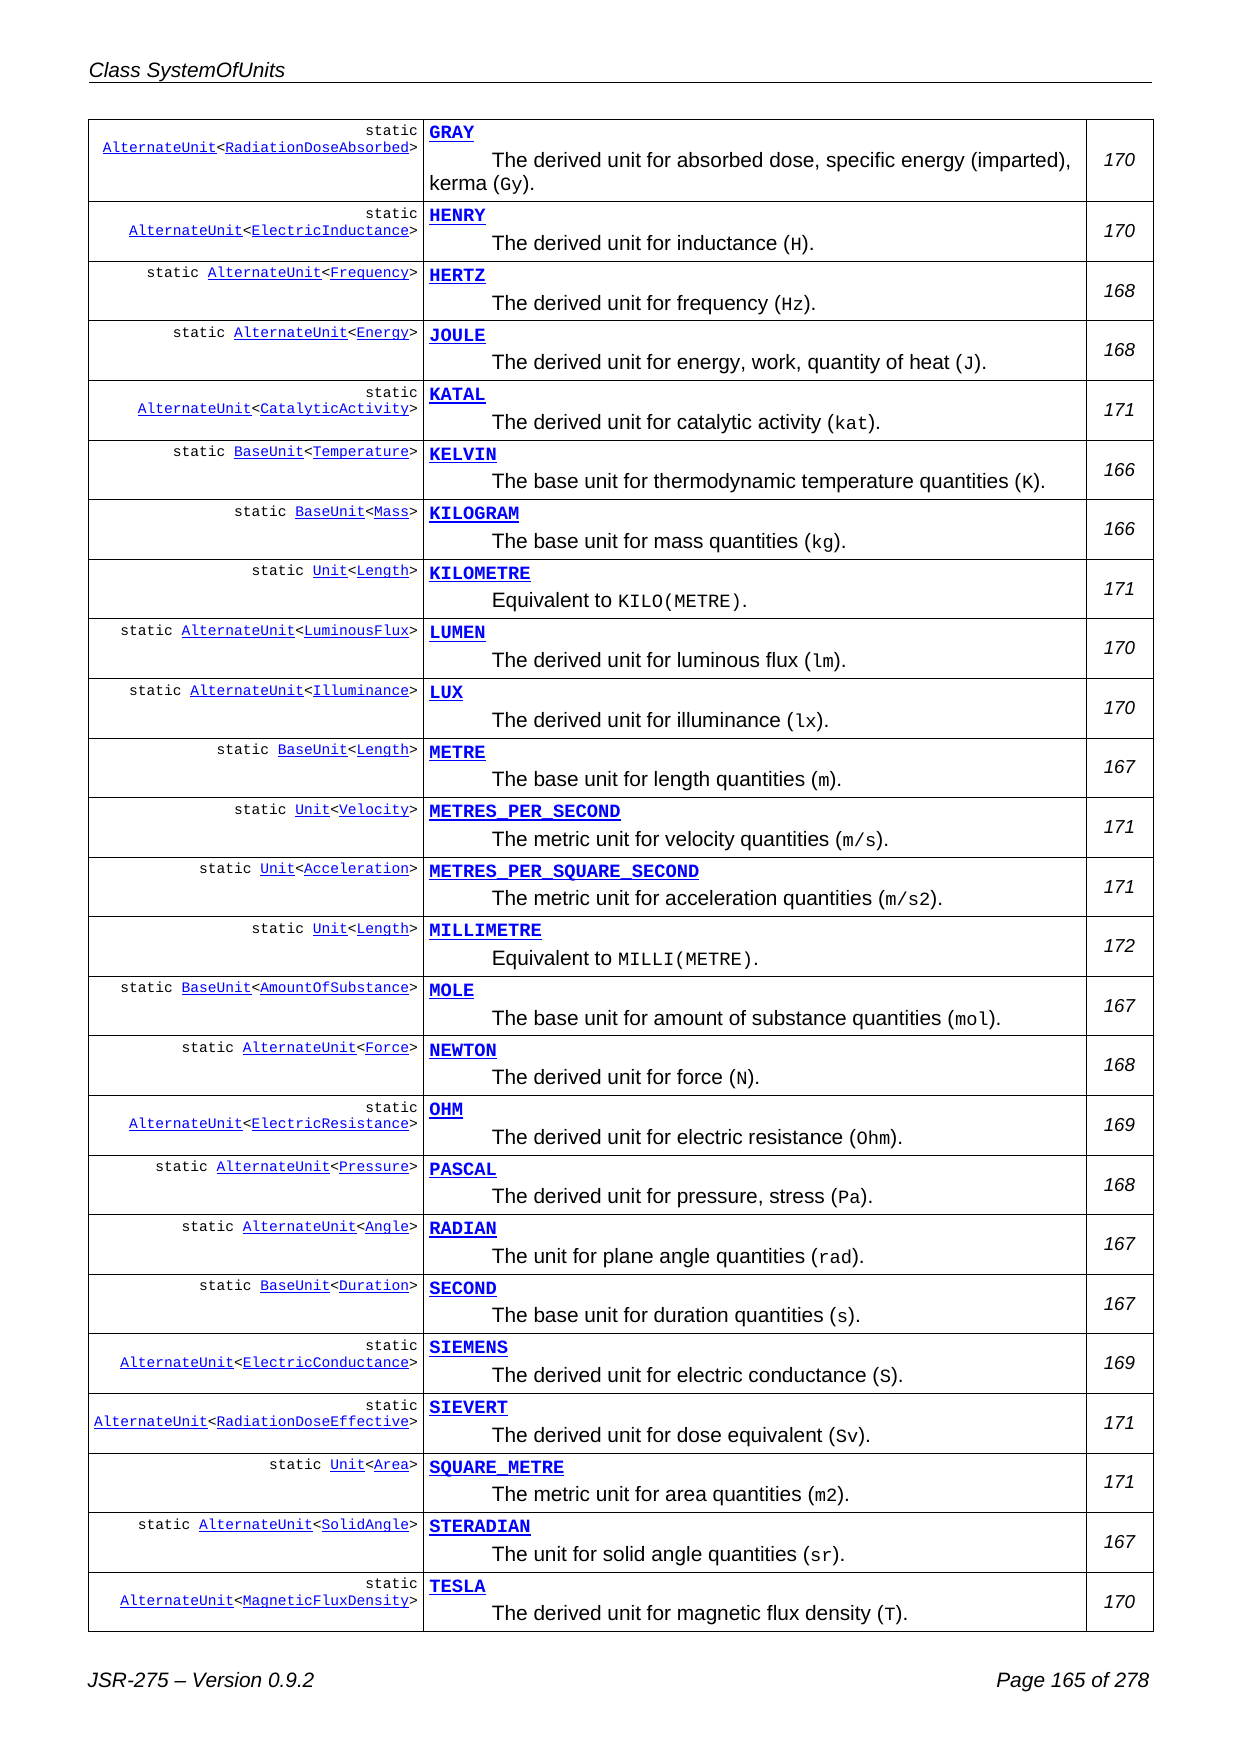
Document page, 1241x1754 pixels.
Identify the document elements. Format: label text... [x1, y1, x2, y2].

table_cell static AlternateUnit<ElectricInductance> [89, 202, 423, 261]
table_cell static AlternateUnit<Force> [89, 1036, 423, 1095]
table_cell OHM The derived unit for electric resistance (Ohm). [424, 1096, 1086, 1154]
table_cell 165 [1087, 1215, 1153, 1274]
table_cell static Unit<Length> [89, 917, 423, 976]
table_cell SECOND The base unit for duration quantities (s). [424, 1275, 1086, 1333]
table_cell static AlternateUnit<Energy> [89, 321, 423, 380]
table_cell static AlternateUnit<MagneticFluxDensity> [89, 1573, 423, 1631]
table_cell SQUARE_METRE The metric unit for area quantities (m2). [424, 1454, 1086, 1512]
table_cell 169 [1087, 858, 1153, 916]
table_cell MILLIMETRE Equivalent to MILLI(METRE). [424, 917, 1086, 976]
table_cell static AlternateUnit<Angle> [89, 1215, 423, 1274]
table_cell HENRY The derived unit for inductance (H). [424, 202, 1086, 261]
table_cell KATAL The derived unit for catalytic activity (kat). [424, 381, 1086, 439]
table_cell static Unit<Area> [89, 1454, 423, 1512]
table_cell GRAY The derived unit for absorbed dose, specific energy (imparted), kerma (Gy). [424, 120, 1086, 201]
table_cell 165 [1087, 1275, 1153, 1333]
table_cell static Unit<Acceleration> [89, 858, 423, 916]
table_cell static AlternateUnit<Pressure> [89, 1156, 423, 1214]
table_cell 169 [1087, 1394, 1153, 1452]
table_cell SIEVERT The derived unit for dose equivalent (Sv). [424, 1394, 1086, 1452]
table_cell MOLE The base unit for amount of substance quantities (mol). [424, 977, 1086, 1035]
table_cell METRES_PER_SECOND The metric unit for velocity quantities (m/s). [424, 798, 1086, 857]
table_cell METRES_PER_SQUARE_SECOND The metric unit for acceleration quantities (m/s2). [424, 858, 1086, 916]
table_cell 168 [1087, 202, 1153, 261]
table_cell 164 [1087, 500, 1153, 559]
table_cell 170 [1087, 917, 1153, 976]
table_cell 166 [1087, 262, 1153, 320]
table_cell 165 [1087, 739, 1153, 797]
table_cell 164 [1087, 441, 1153, 499]
table_cell KILOGRAM The base unit for mass quantities (kg). [424, 500, 1086, 559]
table_cell 166 [1087, 1513, 1153, 1572]
table_cell static Unit<Length> [89, 560, 423, 618]
table_cell 165 [1087, 977, 1153, 1035]
table_cell static AlternateUnit<RadiationDoseAbsorbed> [89, 120, 423, 201]
table_cell 167 [1087, 1334, 1153, 1393]
table_cell 168 [1087, 1573, 1153, 1631]
table_cell NEWTON The derived unit for force (N). [424, 1036, 1086, 1095]
table_cell 169 [1087, 381, 1153, 439]
table_cell HERTZ The derived unit for frequency (Hz). [424, 262, 1086, 320]
table_cell 168 [1087, 679, 1153, 737]
table_cell LUMEN The derived unit for luminous flux (lm). [424, 619, 1086, 678]
table_cell static BaseUnit<Temperature> [89, 441, 423, 499]
table_cell STERADIAN The unit for solid angle quantities (sr). [424, 1513, 1086, 1572]
table_cell METRE The base unit for length quantities (m). [424, 739, 1086, 797]
table_cell 167 [1087, 1096, 1153, 1154]
table_cell 169 [1087, 1454, 1153, 1512]
table_cell SIEMENS The derived unit for electric conductance (S). [424, 1334, 1086, 1393]
table_cell 166 [1087, 1156, 1153, 1214]
table_cell 166 [1087, 321, 1153, 380]
table_cell static AlternateUnit<Frequency> [89, 262, 423, 320]
table_cell static AlternateUnit<ElectricConductance> [89, 1334, 423, 1393]
table_cell static BaseUnit<Mass> [89, 500, 423, 559]
table_cell RADIAN The unit for plane angle quantities (rad). [424, 1215, 1086, 1274]
table_cell 166 [1087, 1036, 1153, 1095]
table_cell static AlternateUnit<Illuminance> [89, 679, 423, 737]
table_cell KILOMETRE Equivalent to KILO(METRE). [424, 560, 1086, 618]
table_cell static BaseUnit<Length> [89, 739, 423, 797]
table_cell static AlternateUnit<LuminousFlux> [89, 619, 423, 678]
table_cell static AlternateUnit<CatalyticActivity> [89, 381, 423, 439]
table_cell static AlternateUnit<RadiationDoseEffective> [89, 1394, 423, 1452]
table_cell KELVIN The base unit for thermodynamic temperature quantities (K). [424, 441, 1086, 499]
table_cell 169 [1087, 560, 1153, 618]
table_cell 169 [1087, 798, 1153, 857]
table_cell 168 [1087, 120, 1153, 201]
table_cell static AlternateUnit<ElectricResistance> [89, 1096, 423, 1154]
table_cell LUX The derived unit for illuminance (lx). [424, 679, 1086, 737]
table_cell TESLA The derived unit for magnetic flux density (T). [424, 1573, 1086, 1631]
table_cell static BaseUnit<AmountOfSubstance> [89, 977, 423, 1035]
table_cell PASCAL The derived unit for pressure, stress (Pa). [424, 1156, 1086, 1214]
table_cell JOULE The derived unit for energy, work, quantity of heat (J). [424, 321, 1086, 380]
table_cell static Unit<Velocity> [89, 798, 423, 857]
table_cell static AlternateUnit<SolidAngle> [89, 1513, 423, 1572]
table_cell 168 [1087, 619, 1153, 678]
table_cell static BaseUnit<Duration> [89, 1275, 423, 1333]
